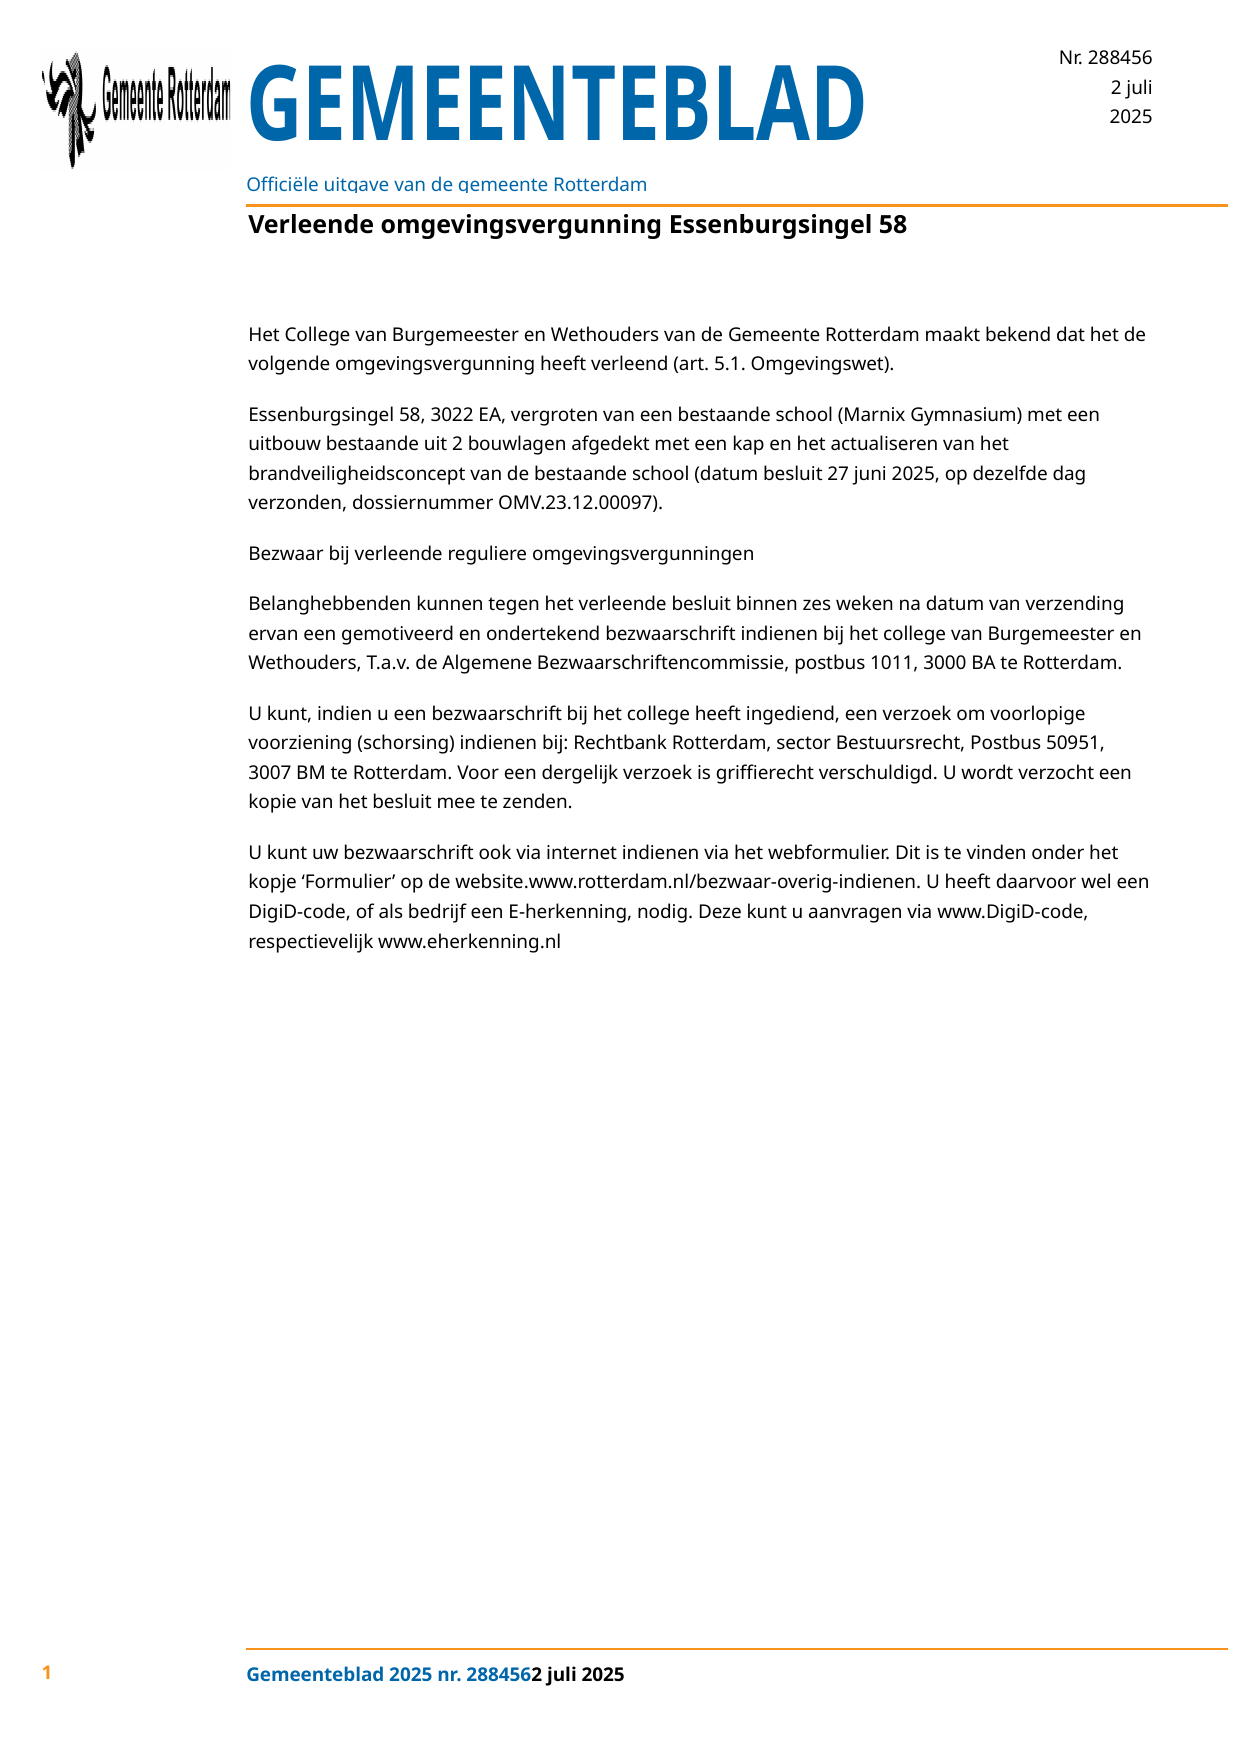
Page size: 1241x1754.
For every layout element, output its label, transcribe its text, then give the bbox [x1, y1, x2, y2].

text U kunt uw bezwaarschrift ook via internet indienen via het webformulier. Dit is te vinden onder het kopje ‘Formulier’ op de website.www.rotterdam.nl/bezwaar-overig-indienen. U heeft daarvoor wel een DigiD-code, of als bedrijf een E-herkenning, nodig. Deze kunt u aanvragen via www.DigiD-code, respectievelijk www.eherkenning.nl [248, 839, 1152, 953]
text Verleende omgevingsvergunning Essenburgsingel 58 [248, 207, 1152, 241]
text Essenburgsingel 58, 3022 EA, vergroten van een bestaande school (Marnix Gymnasium) met een uitbouw bestaande uit 2 bouwlagen afgedekt met een kap en het actualiseren van het brandveiligheidsconcept van de bestaande school (datum besluit 27 juni 2025, op dezelfde dag verzonden, dossiernummer OMV.23.12.00097). [248, 401, 1152, 515]
text Het College van Burgemeester en Wethouders van de Gemeente Rotterdam maakt bekend dat het de volgende omgevingsvergunning heeft verleend (art. 5.1. Omgevingswet). [248, 321, 1152, 376]
text Bezwaar bij verleende reguliere omgevingsvergunningen [248, 540, 1152, 566]
text U kunt, indien u een bezwaarschrift bij het college heeft ingediend, een verzoek om voorlopige voorziening (schorsing) indienen bij: Rechtbank Rotterdam, sector Bestuursrecht, Postbus 50951, 3007 BM te Rotterdam. Voor een dergelijk verzoek is griffierecht verschuldigd. U wordt verzocht een kopie van het besluit mee te zenden. [248, 700, 1152, 814]
picture [41, 47, 231, 172]
text Belanghebbenden kunnen tegen het verleende besluit binnen zes weken na datum van verzending ervan een gemotiveerd en ondertekend bezwaarschrift indienen bij het college van Burgemeester en Wethouders, T.a.v. de Algemene Bezwaarschriftencommissie, postbus 1011, 3000 BA te Rotterdam. [248, 590, 1152, 675]
